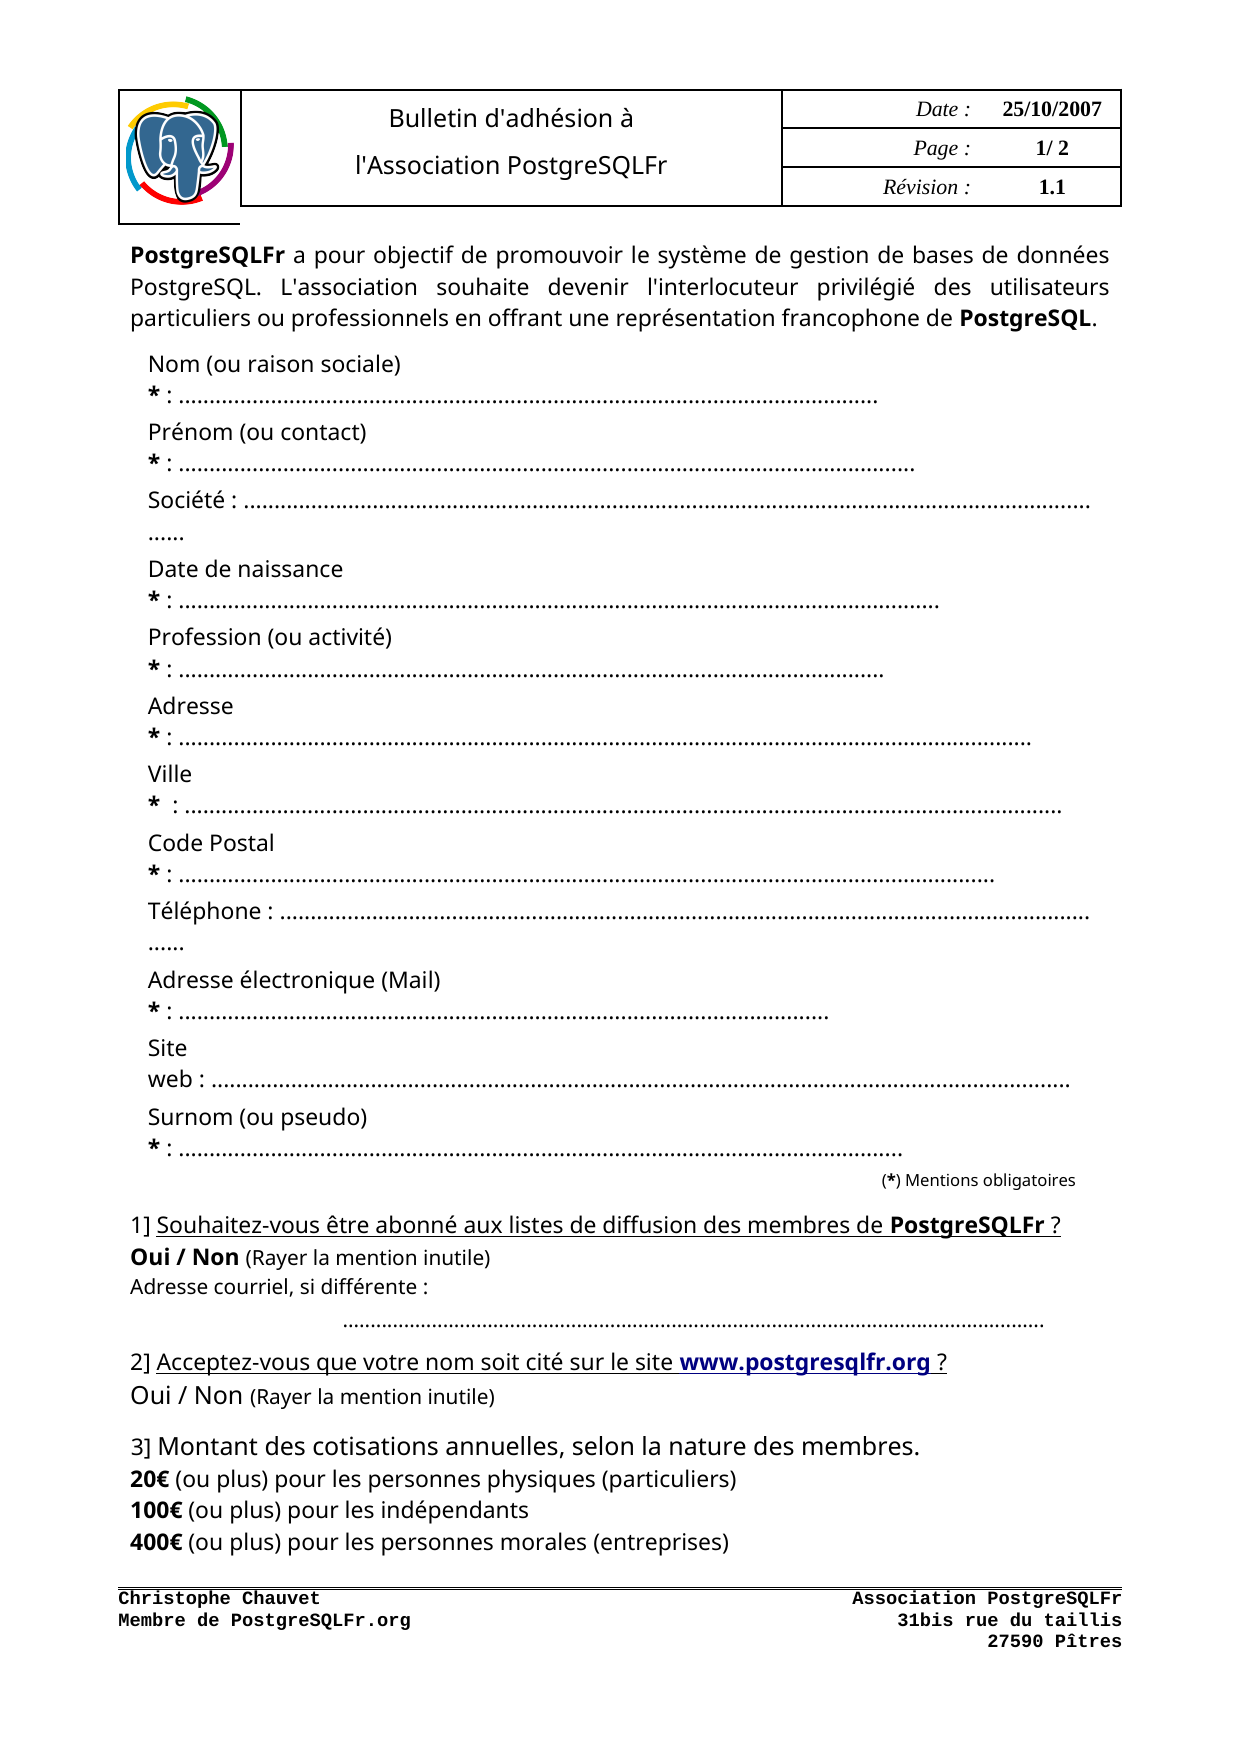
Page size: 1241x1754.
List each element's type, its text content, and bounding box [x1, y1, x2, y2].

text Code Postal * : ..................................................................................................................................... [148, 827, 1093, 889]
text Date de naissance * : ............................................................................................................................ [148, 553, 1093, 615]
text Société : ................................................................................................................................................ [148, 484, 1093, 547]
text Site web : ............................................................................................................................................ [148, 1032, 1093, 1094]
text Téléphone : .......................................................................................................................................... [148, 895, 1093, 958]
text 400€ (ou plus) pour les personnes morales (entreprises) [130, 1526, 1110, 1557]
text Oui / Non (Rayer la mention inutile) [130, 1241, 1110, 1272]
table_cell Page : [783, 129, 979, 166]
text Adresse électronique (Mail) * : .......................................................................................................... [148, 963, 1093, 1026]
table_cell 1/ 1 [979, 129, 1120, 166]
text 2] Acceptez-vous que votre nom soit cité sur le site www.postgresqlfr.org ? [130, 1346, 1110, 1377]
text 3] Montant des cotisations annuelles, selon la nature des membres. [131, 1429, 1122, 1463]
text Ville * : ............................................................................................................................................... [148, 758, 1093, 821]
table_header 25/10/2007 [979, 91, 1120, 127]
text Surnom (ou pseudo) * : ...................................................................................................................... [148, 1100, 1093, 1163]
text Adresse * : ........................................................................................................................................... [148, 690, 1093, 752]
text (*) Mentions obligatoires [148, 1169, 1093, 1192]
picture [126, 96, 234, 205]
table_header [240, 207, 1122, 225]
text Nom (ou raison sociale) * : .................................................................................................................. [148, 348, 1093, 410]
text 20€ (ou plus) pour les personnes physiques (particuliers) [130, 1463, 1110, 1494]
table_header Bulletin d'adhésion à l'Association PostgreSQLFr [242, 91, 781, 205]
table_header Date : [783, 91, 979, 127]
text 100€ (ou plus) pour les indépendants [130, 1494, 1110, 1526]
table_cell 1.1 [979, 168, 1120, 205]
text Oui / Non (Rayer la mention inutile) [130, 1377, 1110, 1411]
table_cell Révision : [783, 168, 979, 205]
text Prénom (ou contact) * : ........................................................................................................................ [148, 416, 1093, 478]
text PostgreSQLFr a pour objectif de promouvoir le système de gestion de bases de données PostgreSQL. L'association souhaite devenir l'interlocuteur privilégié des utilisateurs particuliers ou professionnels en offrant une représentation francophone de PostgreSQL. [130, 239, 1110, 333]
text 1] Souhaitez-vous être abonné aux listes de diffusion des membres de PostgreSQLFr ? [130, 1209, 1110, 1241]
table_header [120, 91, 240, 223]
text Profession (ou activité) * : ................................................................................................................... [148, 621, 1093, 684]
text Adresse courriel, si différente : .............................................................................................................................. [130, 1272, 1110, 1334]
